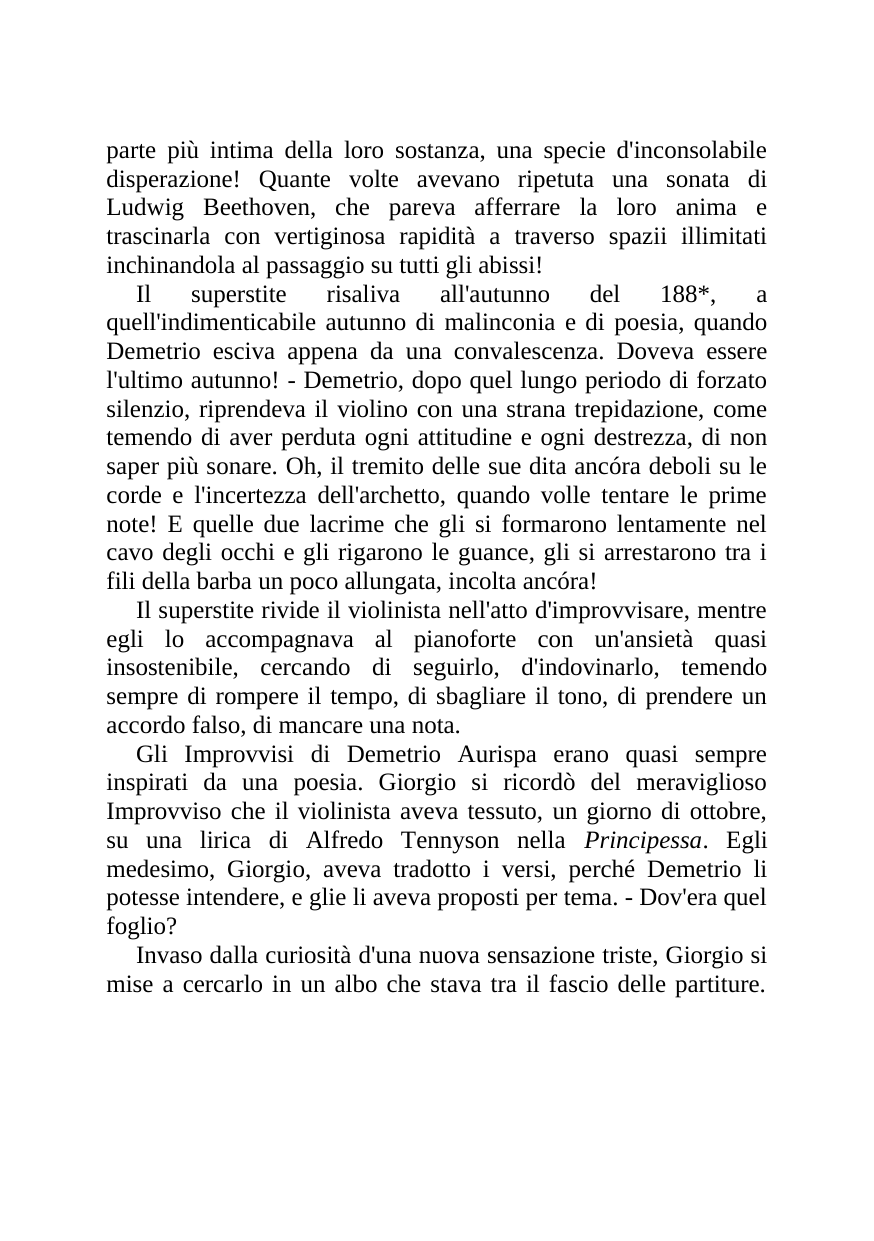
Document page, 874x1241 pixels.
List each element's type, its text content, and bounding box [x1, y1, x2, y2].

text Il superstite rivide il violinista nell'atto d'improvvisare, mentre egli lo accompagnava al pianoforte con un'ansietà quasi insostenibile, cercando di seguirlo, d'indovinarlo, temendo sempre di rompere il tempo, di sbagliare il tono, di prendere un accordo falso, di mancare una nota. [106, 595, 768, 739]
text Invaso dalla curiosità d'una nuova sensazione triste, Giorgio si mise a cercarlo in un albo che stava tra il fascio delle partiture. [106, 940, 768, 997]
text Gli Improvvisi di Demetrio Aurispa erano quasi sempre inspirati da una poesia. Giorgio si ricordò del meraviglioso Improvviso che il violinista aveva tessuto, un giorno di ottobre, su una lirica di Alfredo Tennyson nella Principessa. Egli medesimo, Giorgio, aveva tradotto i versi, perché Demetrio li potesse intendere, e glie li aveva proposti per tema. - Dov'era quel foglio? [106, 739, 768, 940]
text Il superstite risaliva all'autunno del 188*, a quell'indimenticabile autunno di malinconia e di poesia, quando Demetrio esciva appena da una convalescenza. Doveva essere l'ultimo autunno! - Demetrio, dopo quel lungo periodo di forzato silenzio, riprendeva il violino con una strana trepidazione, come temendo di aver perduta ogni attitudine e ogni destrezza, di non saper più sonare. Oh, il tremito delle sue dita ancóra deboli su le corde e l'incertezza dell'archetto, quando volle tentare le prime note! E quelle due lacrime che gli si formarono lentamente nel cavo degli occhi e gli rigarono le guance, gli si arrestarono tra i fili della barba un poco allungata, incolta ancóra! [106, 279, 768, 595]
text parte più intima della loro sostanza, una specie d'inconsolabile disperazione! Quante volte avevano ripetuta una sonata di Ludwig Beethoven, che pareva afferrare la loro anima e trascinarla con vertiginosa rapidità a traverso spazii illimitati inchinandola al passaggio su tutti gli abissi! [106, 135, 768, 279]
